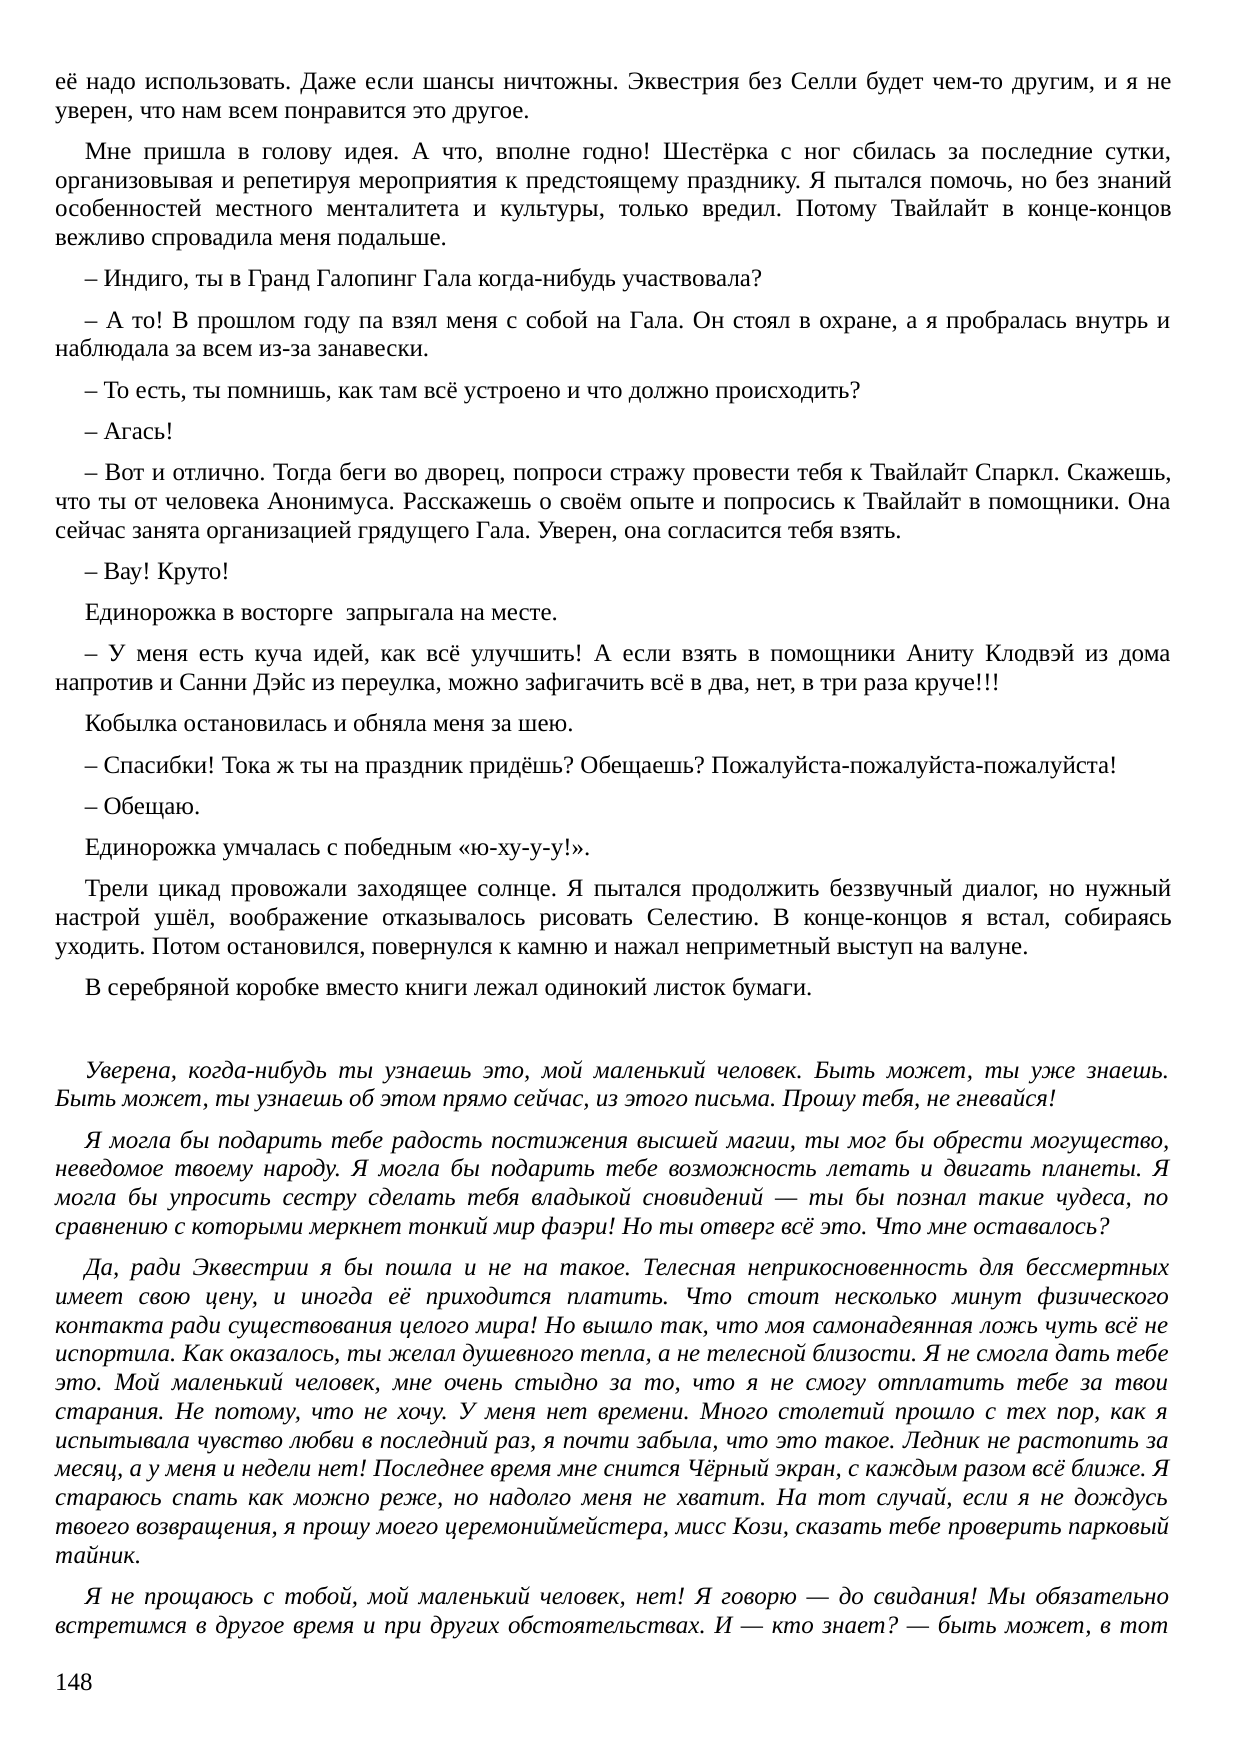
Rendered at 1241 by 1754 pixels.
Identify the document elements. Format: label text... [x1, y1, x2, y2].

text Мне пришла в голову идея. А что, вполне годно! Шестёрка с ног сбилась за последние сутки, организовывая и репетируя мероприятия к предстоящему празднику. Я пытался помочь, но без знаний особенностей местного менталитета и культуры, только вредил. Потому Твайлайт в конце-концов вежливо спровадила меня подальше. [55, 136, 1173, 251]
text её надо использовать. Даже если шансы ничтожны. Эквестрия без Селли будет чем-то другим, и я не уверен, что нам всем понравится это другое. [55, 66, 1173, 123]
text – Вот и отлично. Тогда беги во дворец, попроси стражу провести тебя к Твайлайт Спаркл. Скажешь, что ты от человека Анонимуса. Расскажешь о своём опыте и попросись к Твайлайт в помощники. Она сейчас занята организацией грядущего Гала. Уверен, она согласится тебя взять. [55, 457, 1173, 543]
text Трели цикад провожали заходящее солнце. Я пытался продолжить беззвучный диалог, но нужный настрой ушёл, воображение отказывалось рисовать Селестию. В конце-концов я встал, собираясь уходить. Потом остановился, повернулся к камню и нажал неприметный выступ на валуне. [55, 873, 1173, 960]
text – У меня есть куча идей, как всё улучшить! А если взять в помощники Аниту Клодвэй из дома напротив и Санни Дэйс из переулка, можно зафигачить всё в два, нет, в три раза круче!!! [55, 638, 1173, 696]
text – Агась! [55, 416, 1173, 445]
text Уверена, когда-нибудь ты узнаешь это, мой маленький человек. Быть может, ты уже знаешь. Быть может, ты узнаешь об этом прямо сейчас, из этого письма. Прошу тебя, не гневайся! [55, 1055, 1173, 1112]
text – Индиго, ты в Гранд Галопинг Гала когда-нибудь участвовала? [55, 263, 1173, 292]
text – Вау! Круто! [55, 556, 1173, 585]
text Я могла бы подарить тебе радость постижения высшей магии, ты мог бы обрести могущество, неведомое твоему народу. Я могла бы подарить тебе возможность летать и двигать планеты. Я могла бы упросить сестру сделать тебя владыкой сновидений — ты бы познал такие чудеса, по сравнению с которыми меркнет тонкий мир фаэри! Но ты отверг всё это. Что мне оставалось? [55, 1125, 1173, 1240]
text – А то! В прошлом году па взял меня с собой на Гала. Он стоял в охране, а я пробралась внутрь и наблюдала за всем из-за занавески. [55, 305, 1173, 362]
text Единорожка в восторге запрыгала на месте. [55, 597, 1173, 626]
text Единорожка умчалась с победным «ю-ху-у-у!». [55, 832, 1173, 861]
text Я не прощаюсь с тобой, мой маленький человек, нет! Я говорю — до свидания! Мы обязательно встретимся в другое время и при других обстоятельствах. И — кто знает? — быть может, в тот [55, 1581, 1173, 1638]
text В серебряной коробке вместо книги лежал одинокий листок бумаги. [55, 972, 1173, 1001]
text Да, ради Эквестрии я бы пошла и не на такое. Телесная неприкосновенность для бессмертных имеет свою цену, и иногда её приходится платить. Что стоит несколько минут физического контакта ради существования целого мира! Но вышло так, что моя самонадеянная ложь чуть всё не испортила. Как оказалось, ты желал душевного тепла, а не телесной близости. Я не смогла дать тебе это. Мой маленький человек, мне очень стыдно за то, что я не смогу отплатить тебе за твои старания. Не потому, что не хочу. У меня нет времени. Много столетий прошло с тех пор, как я испытывала чувство любви в последний раз, я почти забыла, что это такое. Ледник не растопить за месяц, а у меня и недели нет! Последнее время мне снится Чёрный экран, с каждым разом всё ближе. Я стараюсь спать как можно реже, но надолго меня не хватит. На тот случай, если я не дождусь твоего возвращения, я прошу моего церемониймейстера, мисс Кози, сказать тебе проверить парковый тайник. [55, 1252, 1173, 1568]
text – Спасибки! Тока ж ты на праздник придёшь? Обещаешь? Пожалуйста-пожалуйста-пожалуйста! [55, 750, 1173, 778]
text Кобылка остановилась и обняла меня за шею. [55, 708, 1173, 737]
text – Обещаю. [55, 791, 1173, 820]
text – То есть, ты помнишь, как там всё устроено и что должно происходить? [55, 375, 1173, 403]
